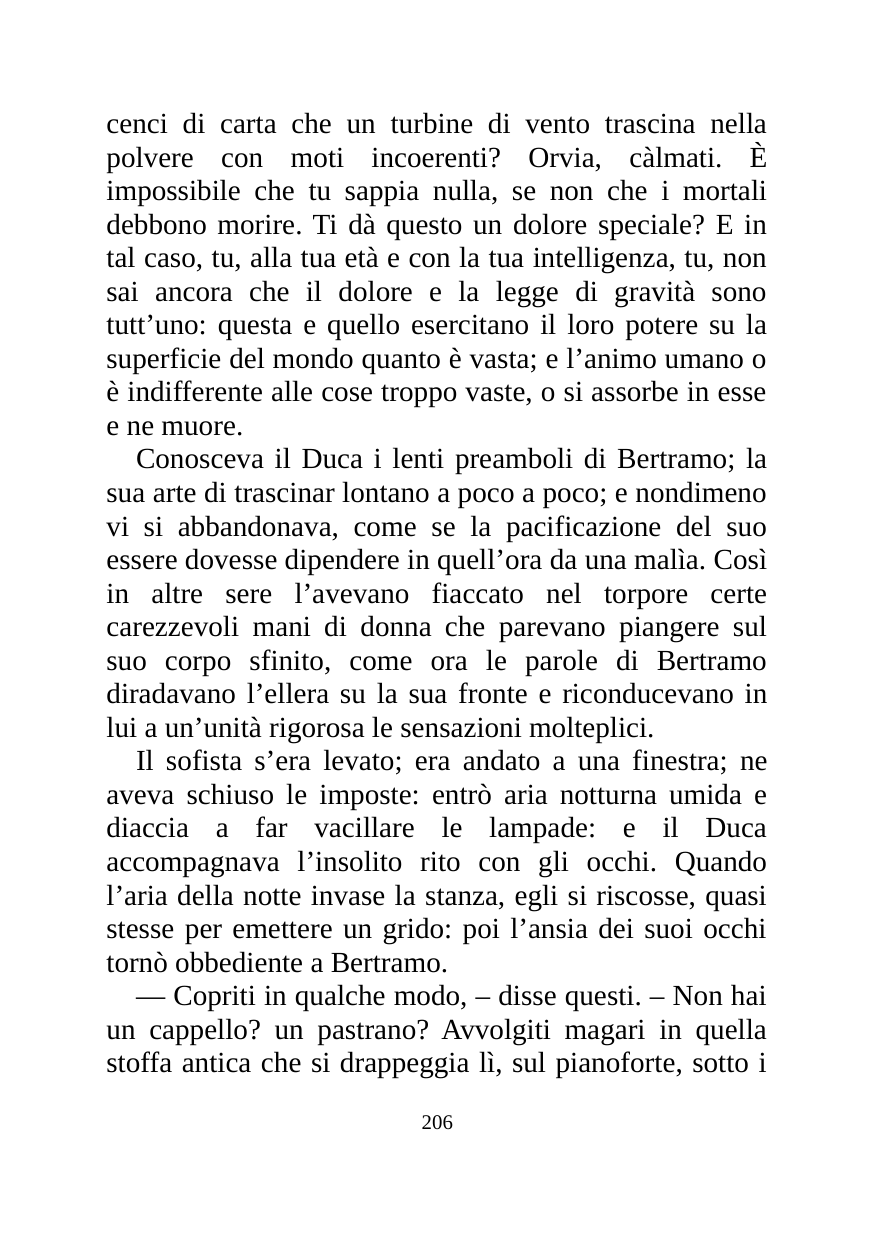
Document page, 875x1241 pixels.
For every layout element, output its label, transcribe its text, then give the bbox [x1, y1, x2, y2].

text Il sofista s’era levato; era andato a una finestra; ne aveva schiuso le imposte: entrò aria notturna umida e diaccia a far vacillare le lampade: e il Duca accompagnava l’insolito rito con gli occhi. Quando l’aria della notte invase la stanza, egli si riscosse, quasi stesse per emettere un grido: poi l’ansia dei suoi occhi tornò obbediente a Bertramo. [106, 743, 768, 978]
text Conosceva il Duca i lenti preamboli di Bertramo; la sua arte di trascinar lontano a poco a poco; e nondimeno vi si abbandonava, come se la pacificazione del suo essere dovesse dipendere in quell’ora da una malìa. Così in altre sere l’avevano fiaccato nel torpore certe carezzevoli mani di donna che parevano piangere sul suo corpo sfinito, come ora le parole di Bertramo diradavano l’ellera su la sua fronte e riconducevano in lui a un’unità rigorosa le sensazioni molteplici. [106, 442, 768, 743]
text — Copriti in qualche modo, – disse questi. – Non hai un cappello? un pastrano? Avvolgiti magari in quella stoffa antica che si drappeggia lì, sul pianoforte, sotto i [106, 978, 768, 1079]
text cenci di carta che un turbine di vento trascina nella polvere con moti incoerenti? Orvia, càlmati. È impossibile che tu sappia nulla, se non che i mortali debbono morire. Ti dà questo un dolore speciale? E in tal caso, tu, alla tua età e con la tua intelligenza, tu, non sai ancora che il dolore e la legge di gravità sono tutt’uno: questa e quello esercitano il loro potere su la superficie del mondo quanto è vasta; e l’animo umano o è indifferente alle cose troppo vaste, o si assorbe in esse e ne muore. [106, 106, 768, 442]
